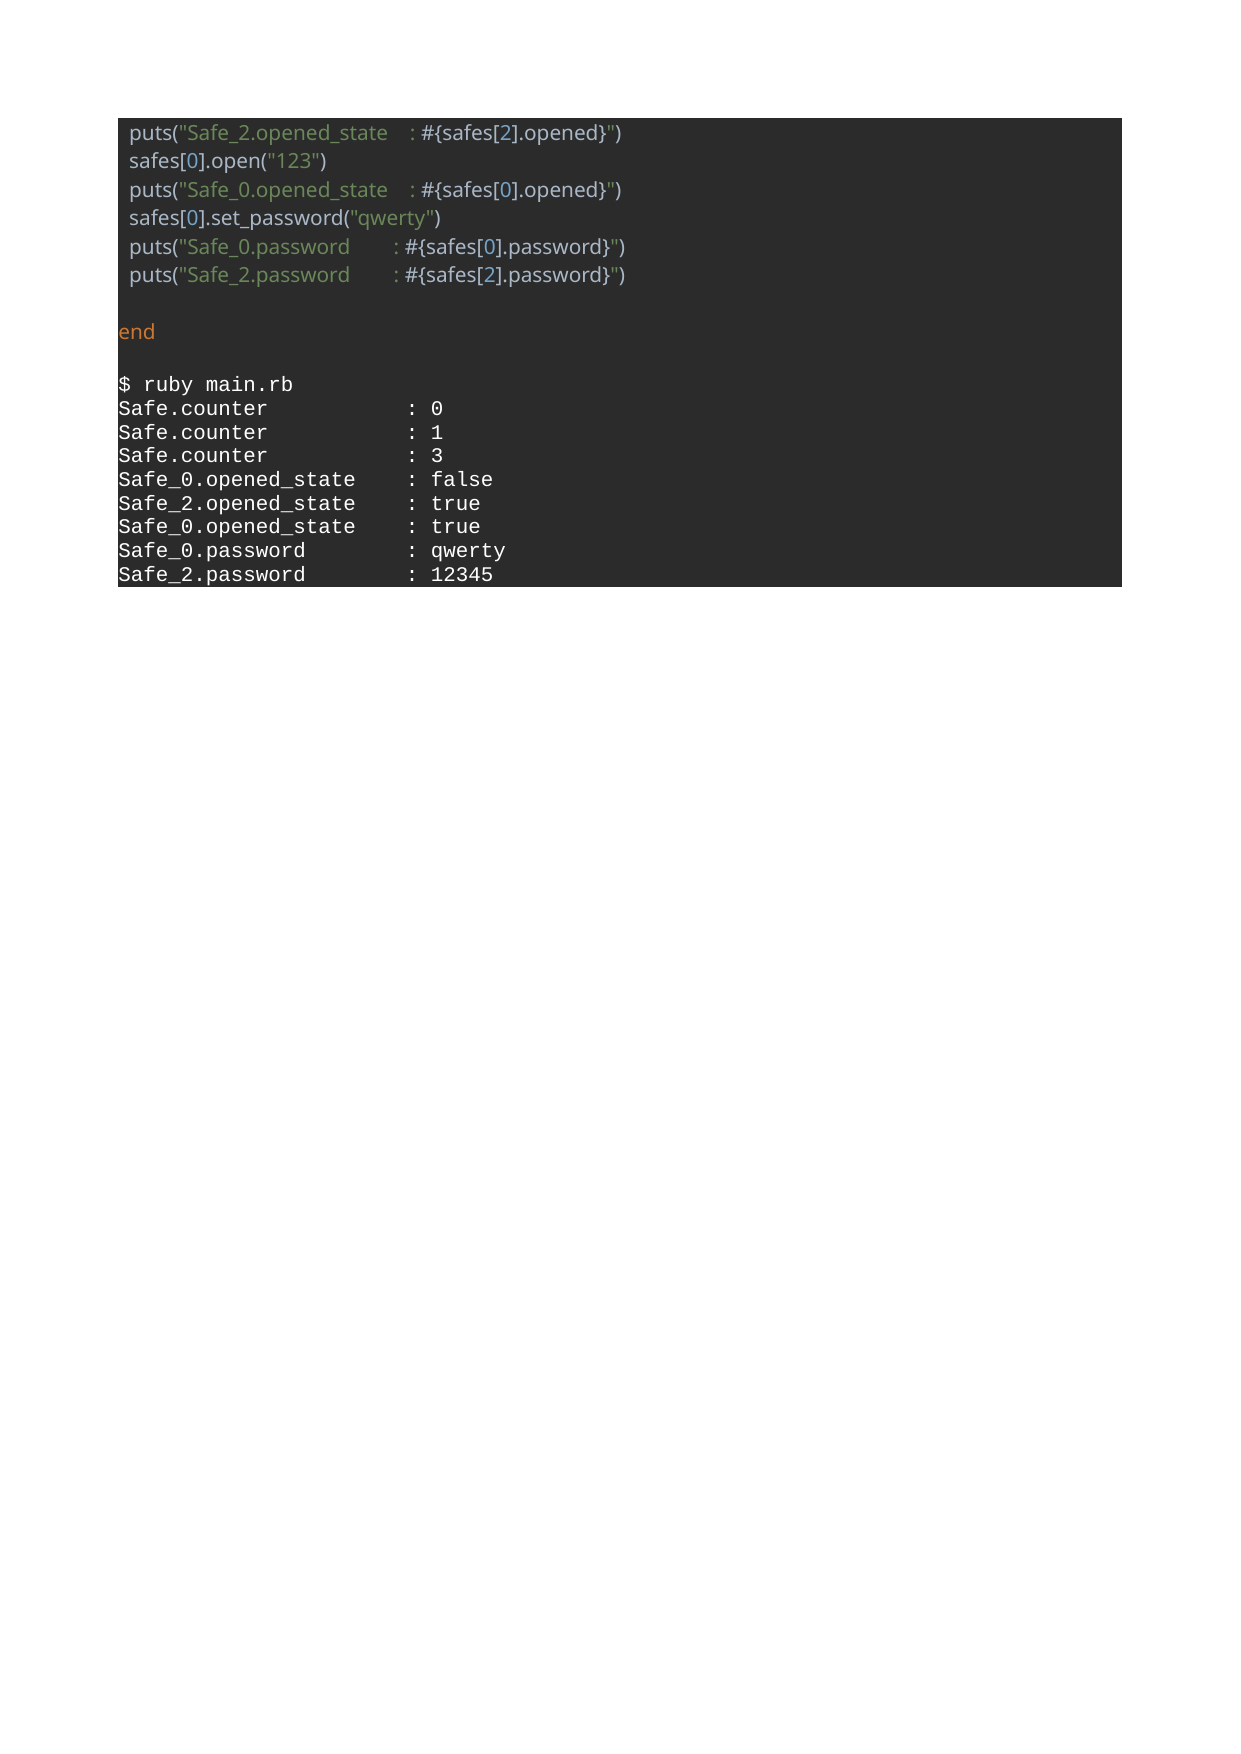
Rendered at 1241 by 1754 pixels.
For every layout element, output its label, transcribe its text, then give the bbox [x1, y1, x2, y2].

text puts("Safe_2.opened_state : #{safes[2].opened}") safes[0].open("123") puts("Safe_0.opened_state : #{safes[0].opened}") safes[0].set_password("qwerty") puts("Safe_0.password : #{safes[0].password}") puts("Safe_2.password : #{safes[2].password}") end [118, 118, 1122, 346]
text Safe_0.password : qwerty [118, 540, 1122, 563]
text Safe.counter : 3 [118, 445, 1122, 469]
text Safe.counter : 0 [118, 398, 1122, 422]
text Safe_2.opened_state : true [118, 493, 1122, 516]
text Safe.counter : 1 [118, 422, 1122, 445]
text Safe_0.opened_state : false [118, 469, 1122, 493]
text $ ruby main.rb [118, 374, 1122, 398]
text Safe_2.password : 12345 [118, 563, 1122, 587]
text Safe_0.opened_state : true [118, 516, 1122, 540]
